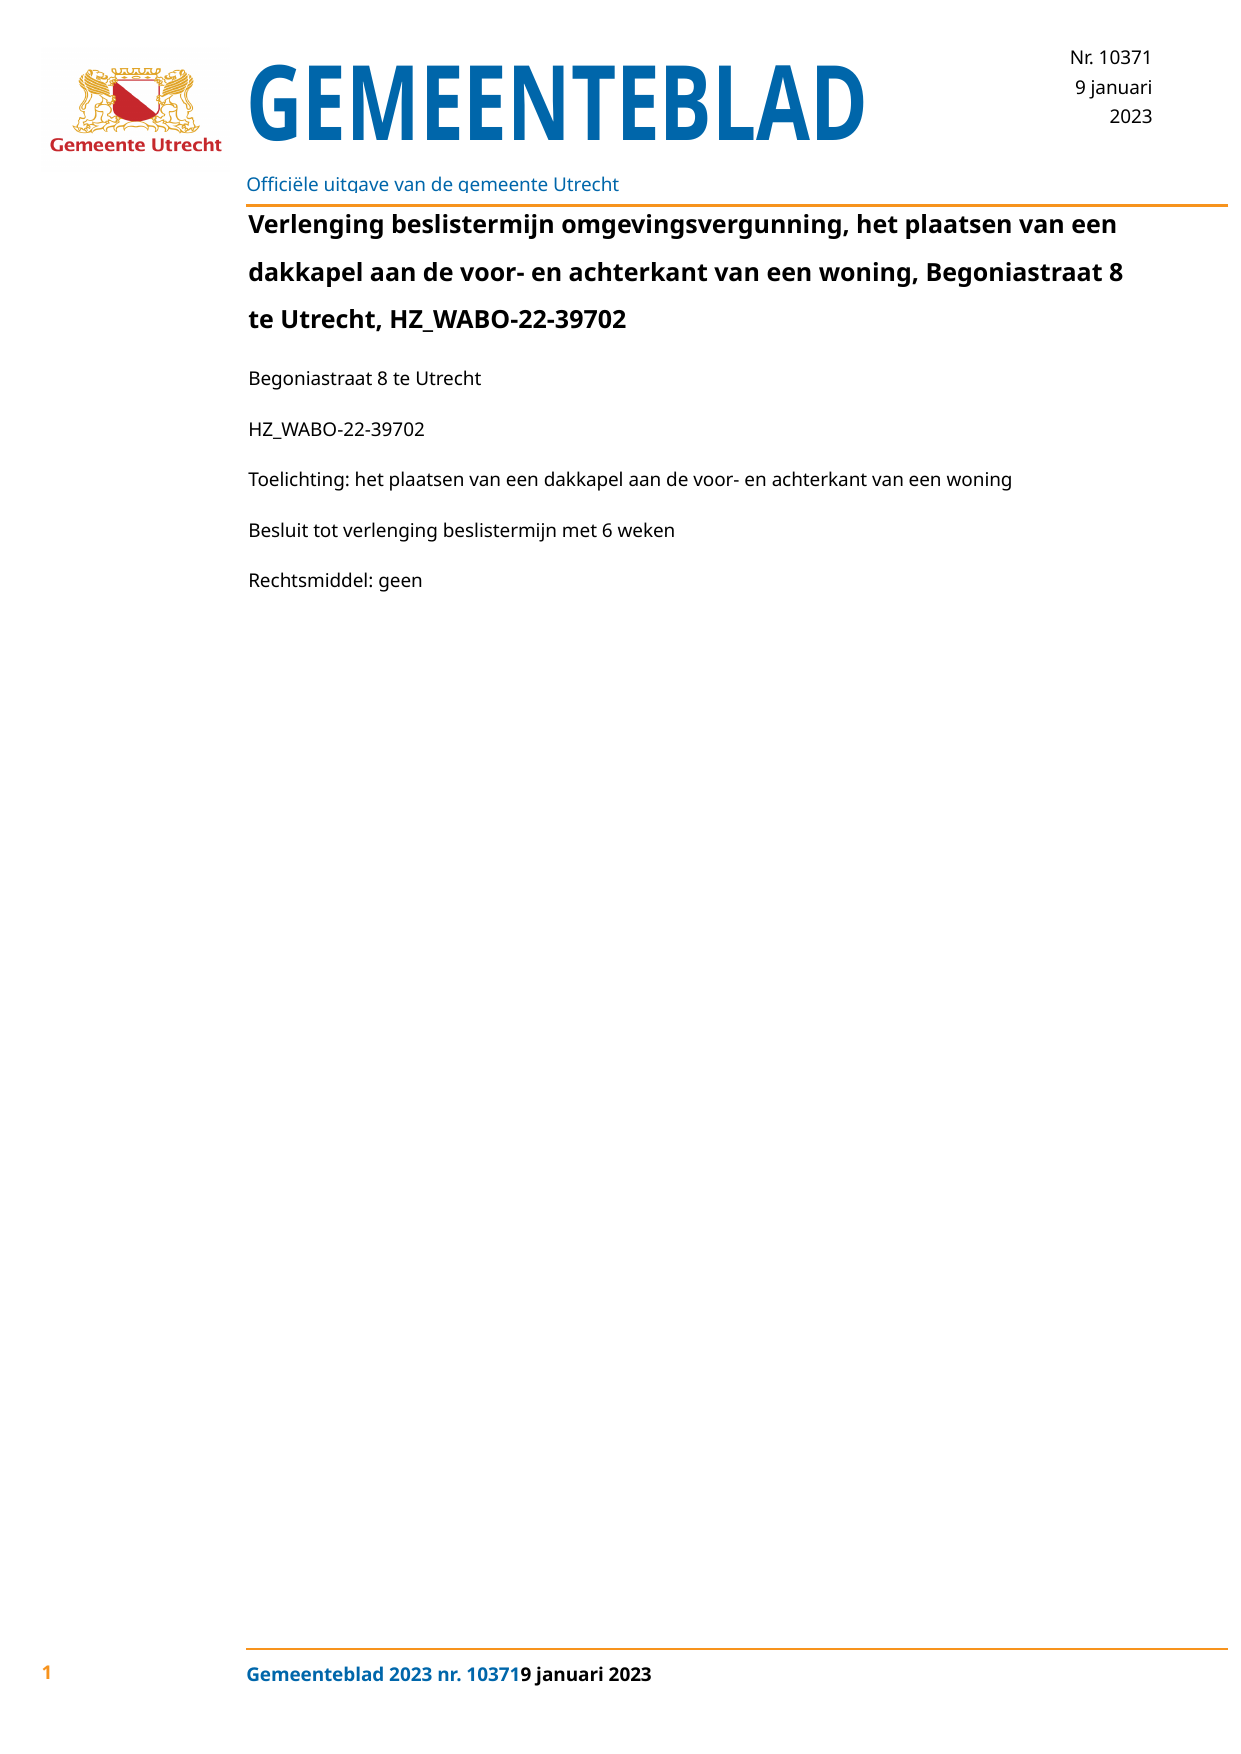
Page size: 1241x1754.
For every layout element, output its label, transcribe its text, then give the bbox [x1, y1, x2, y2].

text Toelichting: het plaatsen van een dakkapel aan de voor- en achterkant van een woning [248, 466, 1152, 492]
text Besluit tot verlenging beslistermijn met 6 weken [248, 517, 1152, 542]
picture [41, 47, 231, 172]
text Begoniastraat 8 te Utrecht [248, 366, 1152, 391]
text HZ_WABO-22-39702 [248, 416, 1152, 442]
text Verlenging beslistermijn omgevingsvergunning, het plaatsen van een dakkapel aan de voor- en achterkant van een woning, Begoniastraat 8 te Utrecht, HZ_WABO-22-39702 [248, 207, 1152, 336]
text Rechtsmiddel: geen [248, 567, 1152, 593]
